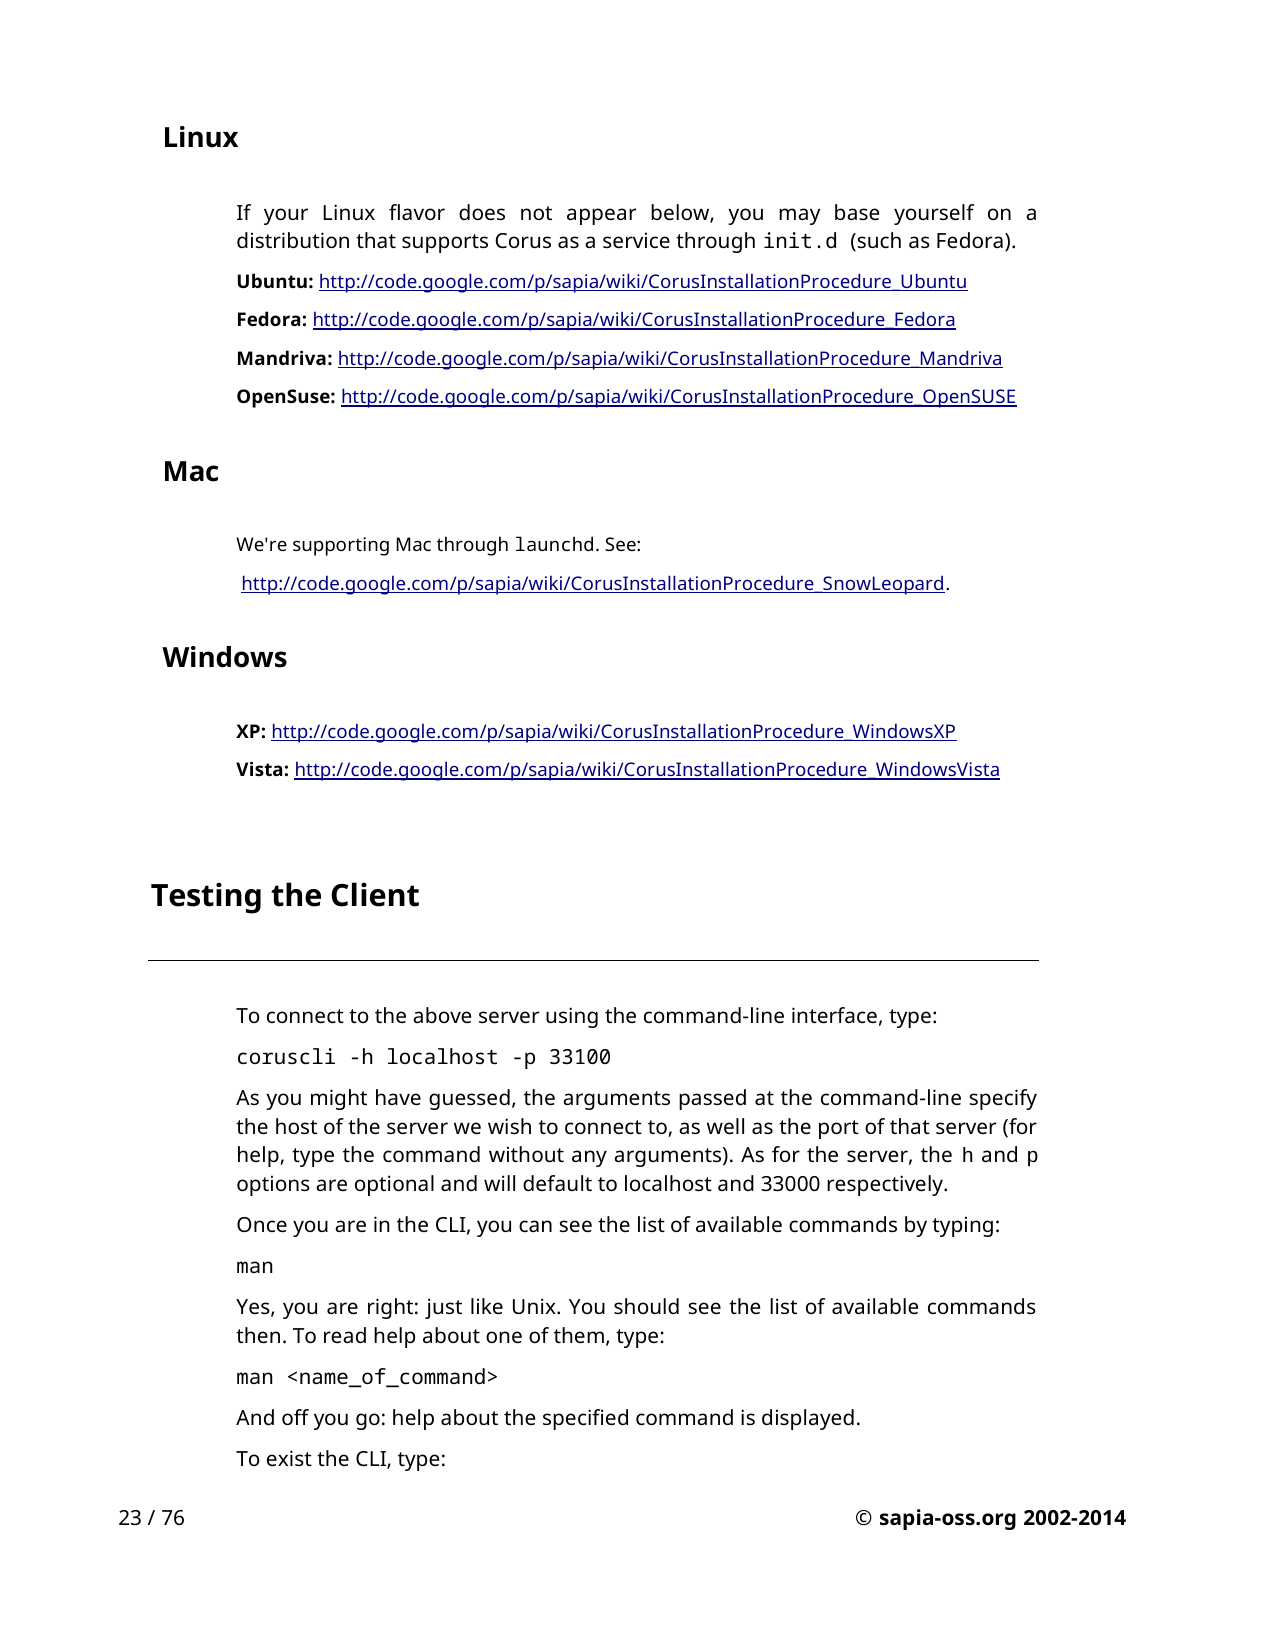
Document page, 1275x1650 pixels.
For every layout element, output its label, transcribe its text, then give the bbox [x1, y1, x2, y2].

text man [236, 1251, 1039, 1280]
text Once you are in the CLI, you can see the list of available commands by typing: [236, 1210, 1039, 1239]
text To exist the CLI, type: [236, 1444, 1039, 1472]
text And off you go: help about the specified command is displayed. [236, 1403, 1039, 1431]
text If your Linux flavor does not appear below, you may base yourself on a distribution that supports Corus as a service through init.d (such as Fedora). [236, 198, 1039, 255]
text Vista: http://code.google.com/p/sapia/wiki/CorusInstallationProcedure_WindowsVista [236, 756, 1039, 782]
text Fedora: http://code.google.com/p/sapia/wiki/CorusInstallationProcedure_Fedora [236, 306, 1039, 332]
text We're supporting Mac through launchd. See: [236, 531, 1039, 557]
subtitle Mac [162, 452, 1039, 489]
text XP: http://code.google.com/p/sapia/wiki/CorusInstallationProcedure_WindowsXP [236, 718, 1039, 744]
subtitle Windows [162, 638, 1039, 676]
text coruscli -h localhost -p 33100 [236, 1042, 1039, 1071]
text Yes, you are right: just like Unix. You should see the list of available commands then. To read help about one of them, type: [236, 1292, 1039, 1349]
text To connect to the above server using the command-line interface, type: [236, 1001, 1039, 1029]
text Mandriva: http://code.google.com/p/sapia/wiki/CorusInstallationProcedure_Mandriva [236, 345, 1039, 371]
text As you might have guessed, the arguments passed at the command-line specify the host of the server we wish to connect to, as well as the port of that server (for help, type the command without any arguments). As for the server, the h and p options are optional and will default to localhost and 33000 respectively. [236, 1083, 1039, 1198]
text OpenSuse: http://code.google.com/p/sapia/wiki/CorusInstallationProcedure_OpenSUSE [236, 383, 1039, 409]
text http://code.google.com/p/sapia/wiki/CorusInstallationProcedure_SnowLeopard. [236, 570, 1039, 596]
text Ubuntu: http://code.google.com/p/sapia/wiki/CorusInstallationProcedure_Ubuntu [236, 268, 1039, 294]
text man <name_of_command> [236, 1362, 1039, 1390]
subtitle Linux [162, 118, 1039, 156]
subtitle Testing the Client [148, 871, 1039, 960]
